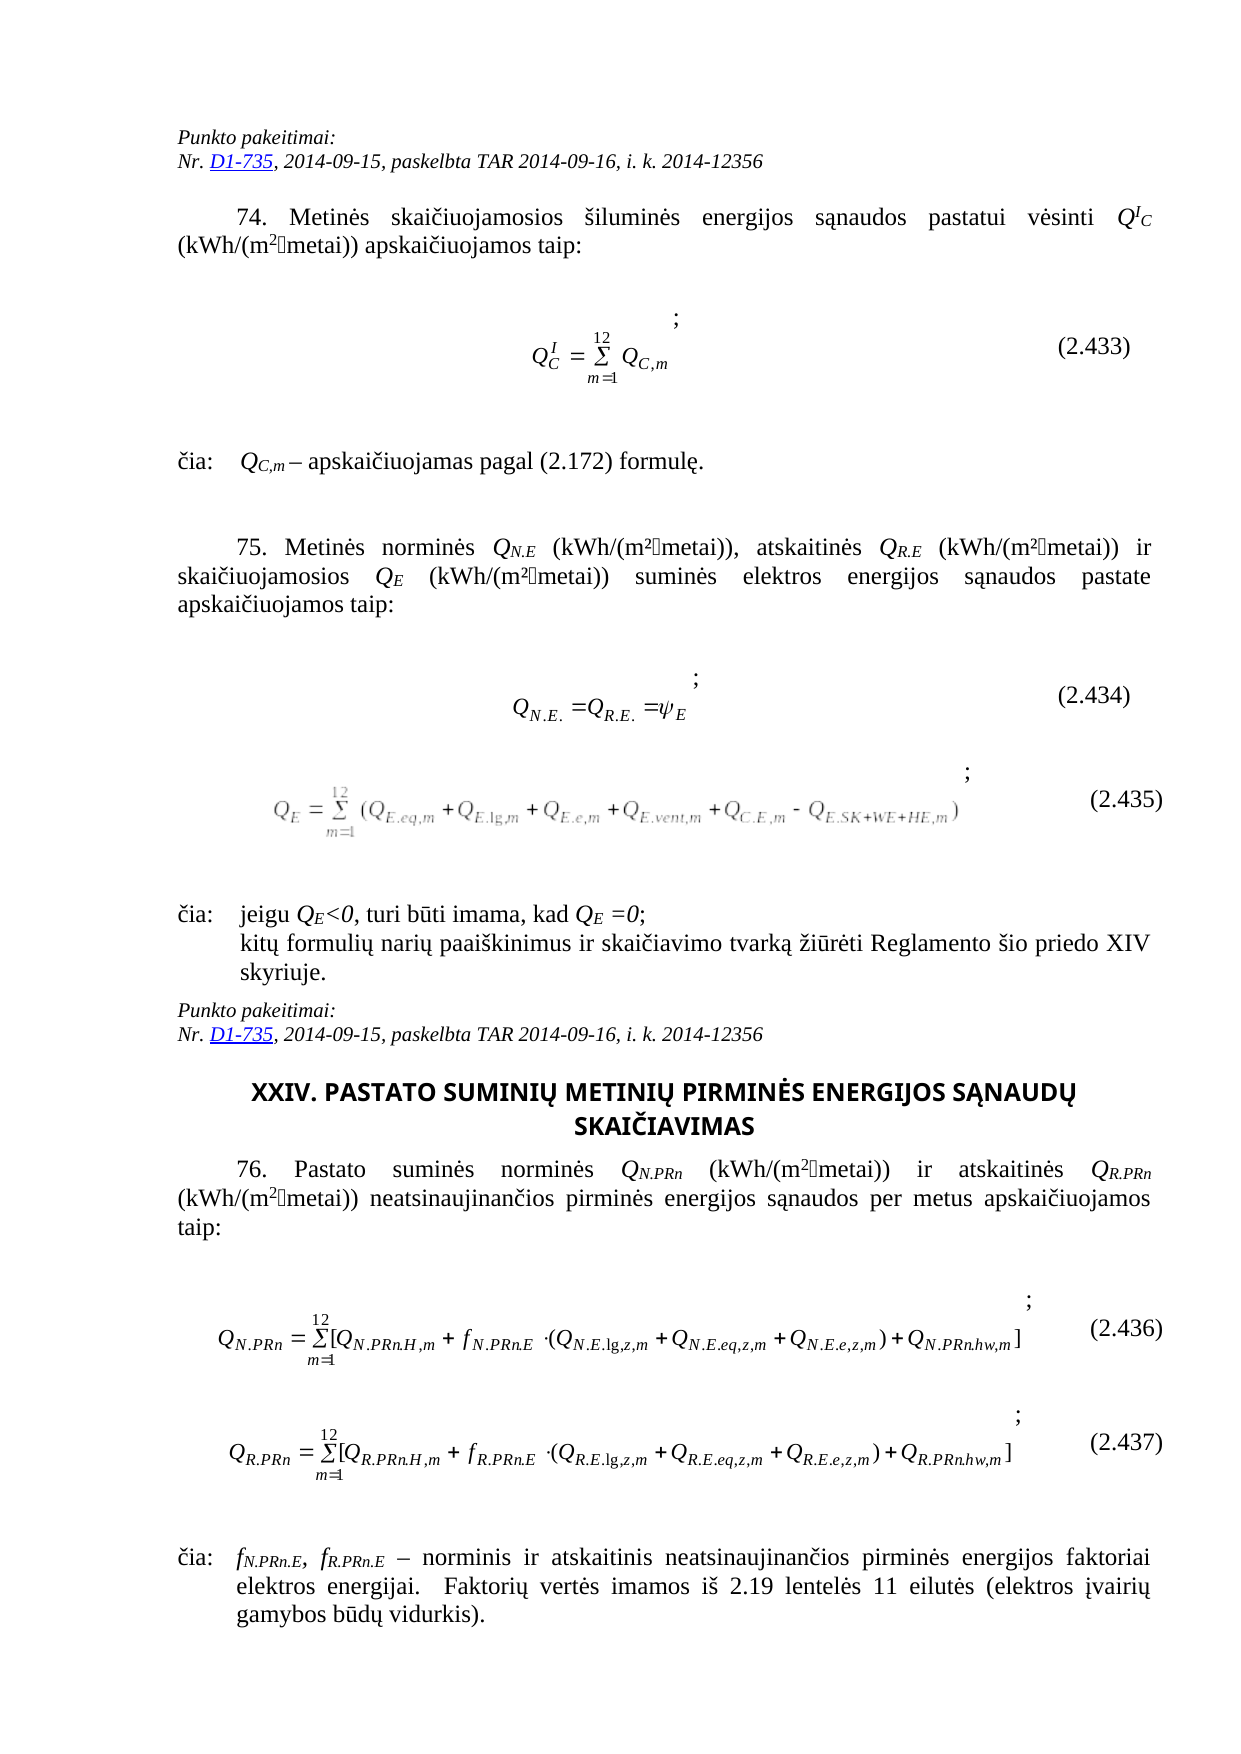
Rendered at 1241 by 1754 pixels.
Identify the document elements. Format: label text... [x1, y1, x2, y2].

text 76. Pastato suminės norminės QN.PRn (kWh/(m2metai)) ir atskaitinės QR.PRn (kWh/(m2metai)) neatsinaujinančios pirminės energijos sąnaudos per metus apskaičiuojamos taip: [177, 1154, 1151, 1241]
text 75. Metinės norminės QN.E (kWh/(m²metai)), atskaitinės QR.E (kWh/(m²metai)) ir skaičiuojamosios QE (kWh/(m²metai)) suminės elektros energijos sąnaudos pastate apskaičiuojamos taip: [177, 532, 1151, 618]
text Punkto pakeitimai: [177, 125, 1151, 149]
table_header ; [177, 1284, 1069, 1370]
text Nr. D1-735, 2014-09-15, paskelbta TAR 2014-09-16, i. k. 2014-12356 [177, 149, 1151, 173]
table_header ; [177, 303, 1031, 388]
text kitų formulių narių paaiškinimus ir skaičiavimo tvarką žiūrėti Reglamento šio priedo XIV skyriuje. [240, 928, 1151, 986]
text Punkto pakeitimai: [177, 997, 1151, 1022]
table_header (2.434) [1031, 662, 1142, 727]
text 74. Metinės skaičiuojamosios šiluminės energijos sąnaudos pastatui vėsinti QIC (kWh/(m2metai)) apskaičiuojamos taip: [177, 202, 1151, 259]
text čia: fN.PRn.E, fR.PRn.E – norminis ir atskaitinis neatsinaujinančios pirminės energijos faktoriai elektros energijai. Faktorių vertės imamos iš 2.19 lentelės 11 eilutės (elektros įvairių gamybos būdų vidurkis). [177, 1542, 1151, 1628]
text čia: QC,m – apskaičiuojamas pagal (2.172) formulę. [177, 446, 1151, 474]
table_header (2.433) [1031, 303, 1142, 388]
table_header (2.435) [1064, 756, 1174, 842]
table_header ; [177, 1399, 1069, 1484]
text XXIV. Pastato suminių metinių pirminės energijos sąnaudų skaičiavimas [177, 1074, 1151, 1142]
table_header ; [177, 756, 1063, 842]
text Nr. D1-735, 2014-09-15, paskelbta TAR 2014-09-16, i. k. 2014-12356 [177, 1022, 1151, 1046]
table_header ; [177, 662, 1031, 727]
text čia: jeigu QE<0, turi būti imama, kad QE =0; [177, 899, 1151, 928]
table_header (2.436) [1070, 1284, 1174, 1370]
table_header (2.437) [1070, 1399, 1174, 1484]
